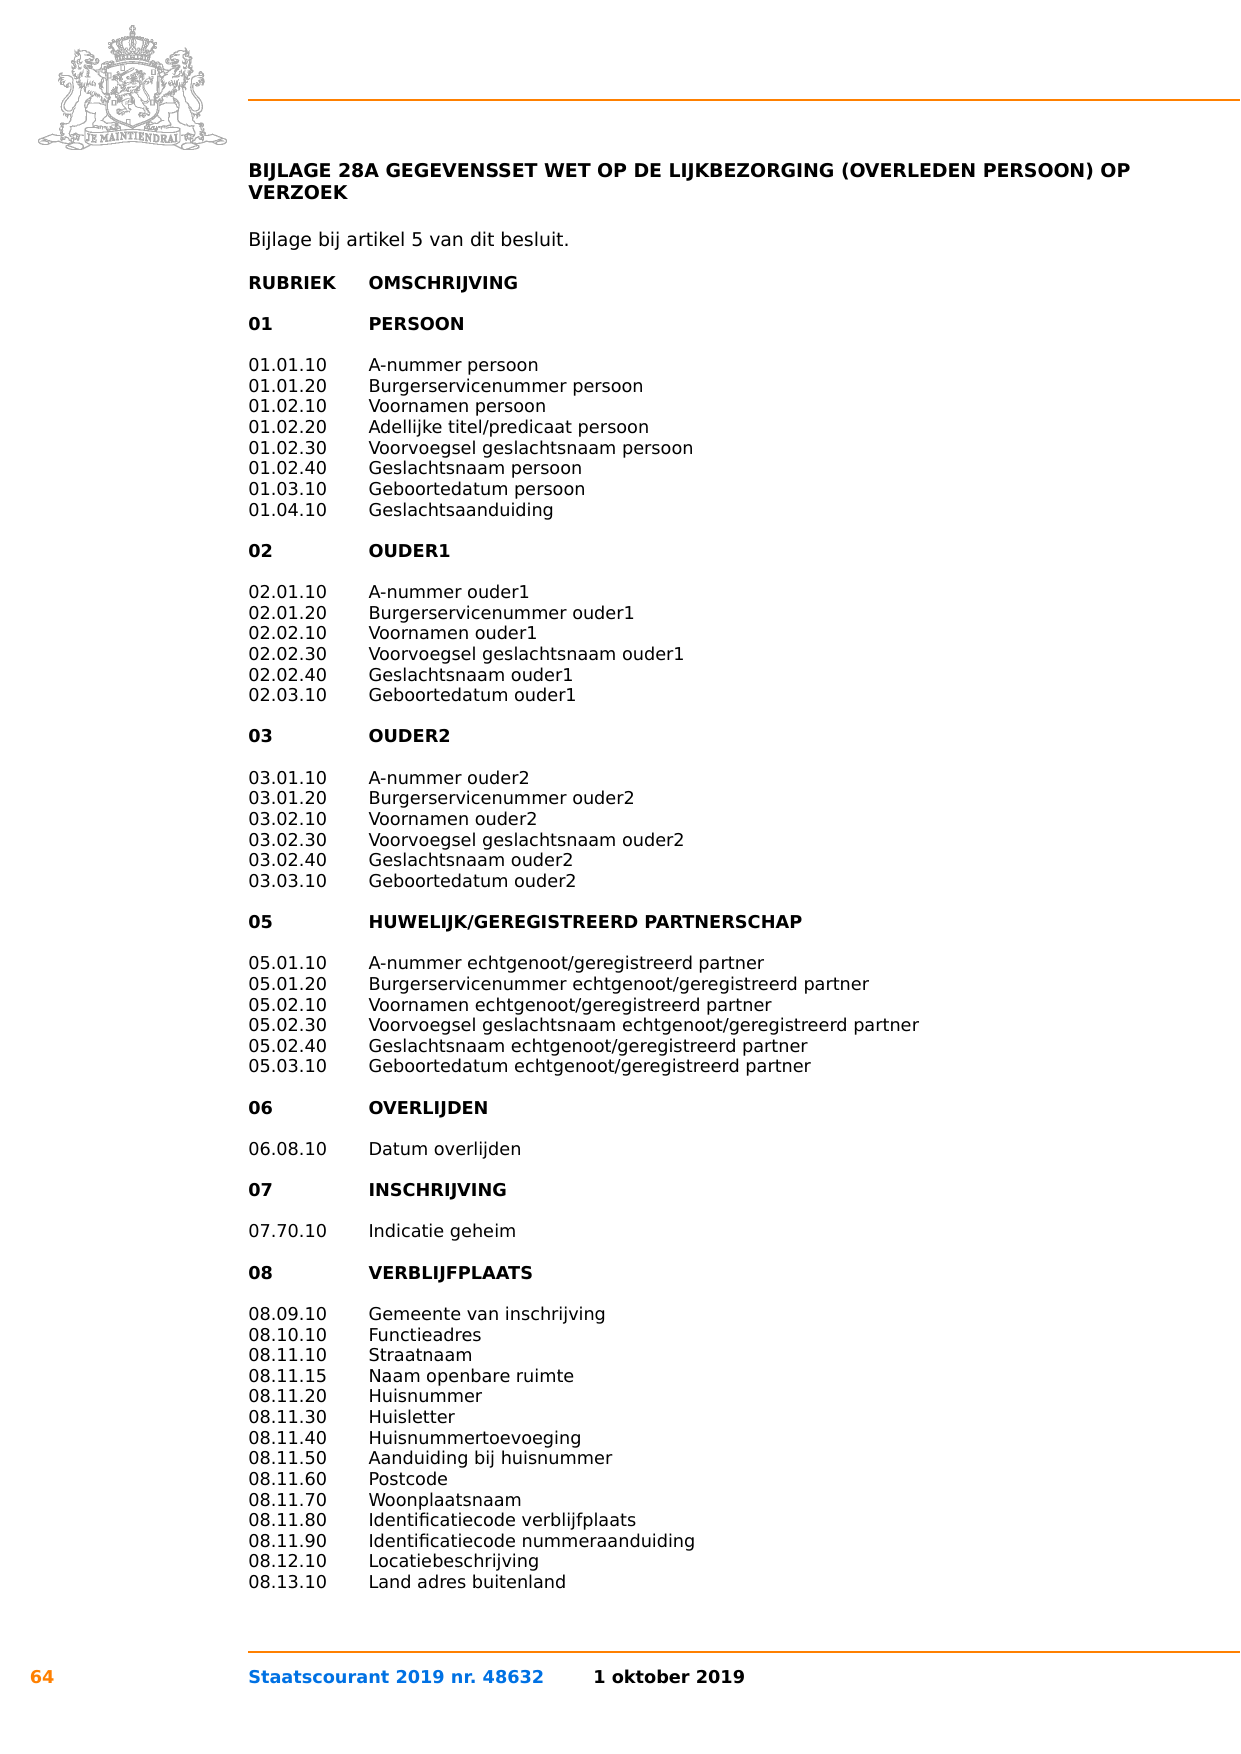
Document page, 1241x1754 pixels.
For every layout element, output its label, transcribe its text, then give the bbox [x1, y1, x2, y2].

table_cell 05.02.30 [248, 1015, 362, 1036]
table_cell 01.02.10 [248, 396, 362, 417]
table_cell 01 [248, 314, 362, 334]
table_cell Geslachtsnaam persoon [363, 458, 1163, 479]
table_cell Woonplaatsnaam [363, 1490, 1163, 1510]
table_cell 05.01.20 [248, 974, 362, 994]
table_cell Huisnummertoevoeging [363, 1428, 1163, 1448]
table_cell Voorvoegsel geslachtsnaam persoon [363, 438, 1163, 458]
table_cell Naam openbare ruimte [363, 1366, 1163, 1386]
table_cell A-nummer ouder2 [363, 768, 1163, 788]
table_cell Postcode [363, 1469, 1163, 1489]
table_cell 02 [248, 541, 362, 561]
table_cell 08.11.90 [248, 1531, 362, 1551]
table_cell [363, 1283, 1163, 1304]
table_cell Voornamen ouder2 [363, 809, 1163, 829]
table_cell 01.02.40 [248, 458, 362, 479]
table_cell 03.02.30 [248, 830, 362, 850]
table_cell 08.11.60 [248, 1469, 362, 1489]
table_cell 05.03.10 [248, 1056, 362, 1077]
table_cell Adellijke titel/predicaat persoon [363, 417, 1163, 438]
table_cell 03.02.10 [248, 809, 362, 829]
table_cell Geboortedatum persoon [363, 479, 1163, 499]
table_cell [363, 335, 1163, 355]
table_cell 03.02.40 [248, 850, 362, 871]
table_cell 01.02.20 [248, 417, 362, 438]
table_cell Identificatiecode nummeraanduiding [363, 1531, 1163, 1551]
table_cell [363, 933, 1163, 953]
table_cell Functieadres [363, 1325, 1163, 1345]
table_cell 08.11.80 [248, 1510, 362, 1531]
table_cell 02.02.10 [248, 623, 362, 644]
table_cell [248, 1160, 362, 1180]
table_cell Land adres buitenland [363, 1572, 1163, 1593]
table_cell 08.11.50 [248, 1448, 362, 1469]
table_cell [248, 1242, 362, 1263]
table_cell Voorvoegsel geslachtsnaam ouder2 [363, 830, 1163, 850]
table_cell [248, 891, 362, 912]
table_cell 05.02.10 [248, 995, 362, 1015]
table_cell [248, 293, 362, 314]
table_cell 05.02.40 [248, 1036, 362, 1056]
table_cell A-nummer ouder1 [363, 582, 1163, 603]
table_cell 08.13.10 [248, 1572, 362, 1593]
table_cell 03.03.10 [248, 871, 362, 891]
table_cell Aanduiding bij huisnummer [363, 1448, 1163, 1469]
table_cell 07 [248, 1180, 362, 1201]
table_cell 01.02.30 [248, 438, 362, 458]
table_cell [363, 1242, 1163, 1263]
table_header OMSCHRIJVING [363, 273, 1163, 293]
table_cell Huisletter [363, 1407, 1163, 1428]
table_cell Gemeente van inschrijving [363, 1304, 1163, 1324]
table_cell [363, 293, 1163, 314]
table_cell A-nummer echtgenoot/geregistreerd partner [363, 953, 1163, 974]
table_cell [363, 1077, 1163, 1098]
table_cell [363, 891, 1163, 912]
table_cell VERBLIJFPLAATS [363, 1263, 1163, 1283]
table_cell Voornamen ouder1 [363, 623, 1163, 644]
table_cell 08.10.10 [248, 1325, 362, 1345]
table_cell [248, 933, 362, 953]
table_cell Straatnaam [363, 1345, 1163, 1366]
table_cell [248, 1283, 362, 1304]
table_cell [363, 561, 1163, 582]
table_cell OUDER2 [363, 726, 1163, 747]
text Bijlage bij artikel 5 van dit besluit. [248, 229, 1163, 251]
table_cell 08.11.70 [248, 1490, 362, 1510]
table_cell [248, 1118, 362, 1139]
table_cell Identificatiecode verblijfplaats [363, 1510, 1163, 1531]
table_cell [248, 520, 362, 541]
table_cell Geslachtsaanduiding [363, 500, 1163, 520]
table_cell Voornamen persoon [363, 396, 1163, 417]
table_cell A-nummer persoon [363, 355, 1163, 376]
table_cell 02.03.10 [248, 685, 362, 706]
table_cell PERSOON [363, 314, 1163, 334]
table_cell Geslachtsnaam echtgenoot/geregistreerd partner [363, 1036, 1163, 1056]
table_cell [363, 1160, 1163, 1180]
table_cell 02.01.10 [248, 582, 362, 603]
picture [38, 25, 227, 150]
table_cell 03.01.10 [248, 768, 362, 788]
table_cell Indicatie geheim [363, 1221, 1163, 1242]
table_cell Burgerservicenummer persoon [363, 376, 1163, 396]
table_cell 01.01.10 [248, 355, 362, 376]
table_cell Voorvoegsel geslachtsnaam echtgenoot/geregistreerd partner [363, 1015, 1163, 1036]
subtitle BIJLAGE 28A GEGEVENSSET WET OP DE LIJKBEZORGING (OVERLEDEN PERSOON) OP VERZOEK [248, 160, 1163, 204]
table_cell [248, 706, 362, 726]
table_cell 08.11.30 [248, 1407, 362, 1428]
table_cell [363, 1118, 1163, 1139]
table_cell 03 [248, 726, 362, 747]
table_cell Geslachtsnaam ouder1 [363, 665, 1163, 685]
table_cell 08 [248, 1263, 362, 1283]
table_cell [248, 335, 362, 355]
table_cell 08.11.20 [248, 1386, 362, 1407]
table_cell Geboortedatum ouder2 [363, 871, 1163, 891]
table_cell [363, 520, 1163, 541]
table_cell Huisnummer [363, 1386, 1163, 1407]
table_cell 08.12.10 [248, 1551, 362, 1572]
table_cell Burgerservicenummer ouder2 [363, 788, 1163, 809]
table_cell [248, 561, 362, 582]
table_cell 02.01.20 [248, 603, 362, 623]
table_cell Geboortedatum ouder1 [363, 685, 1163, 706]
table_cell 05 [248, 912, 362, 933]
table_cell [363, 1201, 1163, 1221]
table_cell 01.04.10 [248, 500, 362, 520]
table_cell 02.02.30 [248, 644, 362, 664]
table_cell 08.11.40 [248, 1428, 362, 1448]
table_cell Geslachtsnaam ouder2 [363, 850, 1163, 871]
table_cell [248, 1077, 362, 1098]
table_cell Voornamen echtgenoot/geregistreerd partner [363, 995, 1163, 1015]
table_cell Geboortedatum echtgenoot/geregistreerd partner [363, 1056, 1163, 1077]
table_cell 06 [248, 1098, 362, 1118]
table_header RUBRIEK [248, 273, 362, 293]
table_cell [248, 1201, 362, 1221]
table_cell INSCHRIJVING [363, 1180, 1163, 1201]
table_cell OUDER1 [363, 541, 1163, 561]
table_cell Voorvoegsel geslachtsnaam ouder1 [363, 644, 1163, 664]
table_cell 05.01.10 [248, 953, 362, 974]
table_cell 08.09.10 [248, 1304, 362, 1324]
table_cell 06.08.10 [248, 1139, 362, 1159]
table_cell 01.03.10 [248, 479, 362, 499]
table_cell Datum overlijden [363, 1139, 1163, 1159]
table_cell 02.02.40 [248, 665, 362, 685]
table_cell [363, 706, 1163, 726]
table_cell Burgerservicenummer ouder1 [363, 603, 1163, 623]
table_cell [248, 747, 362, 768]
table_cell HUWELIJK/GEREGISTREERD PARTNERSCHAP [363, 912, 1163, 933]
table_cell [363, 747, 1163, 768]
table_cell 07.70.10 [248, 1221, 362, 1242]
table_cell 01.01.20 [248, 376, 362, 396]
table_cell Burgerservicenummer echtgenoot/geregistreerd partner [363, 974, 1163, 994]
table_cell 08.11.10 [248, 1345, 362, 1366]
table_cell Locatiebeschrijving [363, 1551, 1163, 1572]
table_cell OVERLIJDEN [363, 1098, 1163, 1118]
table_cell 03.01.20 [248, 788, 362, 809]
table_cell 08.11.15 [248, 1366, 362, 1386]
